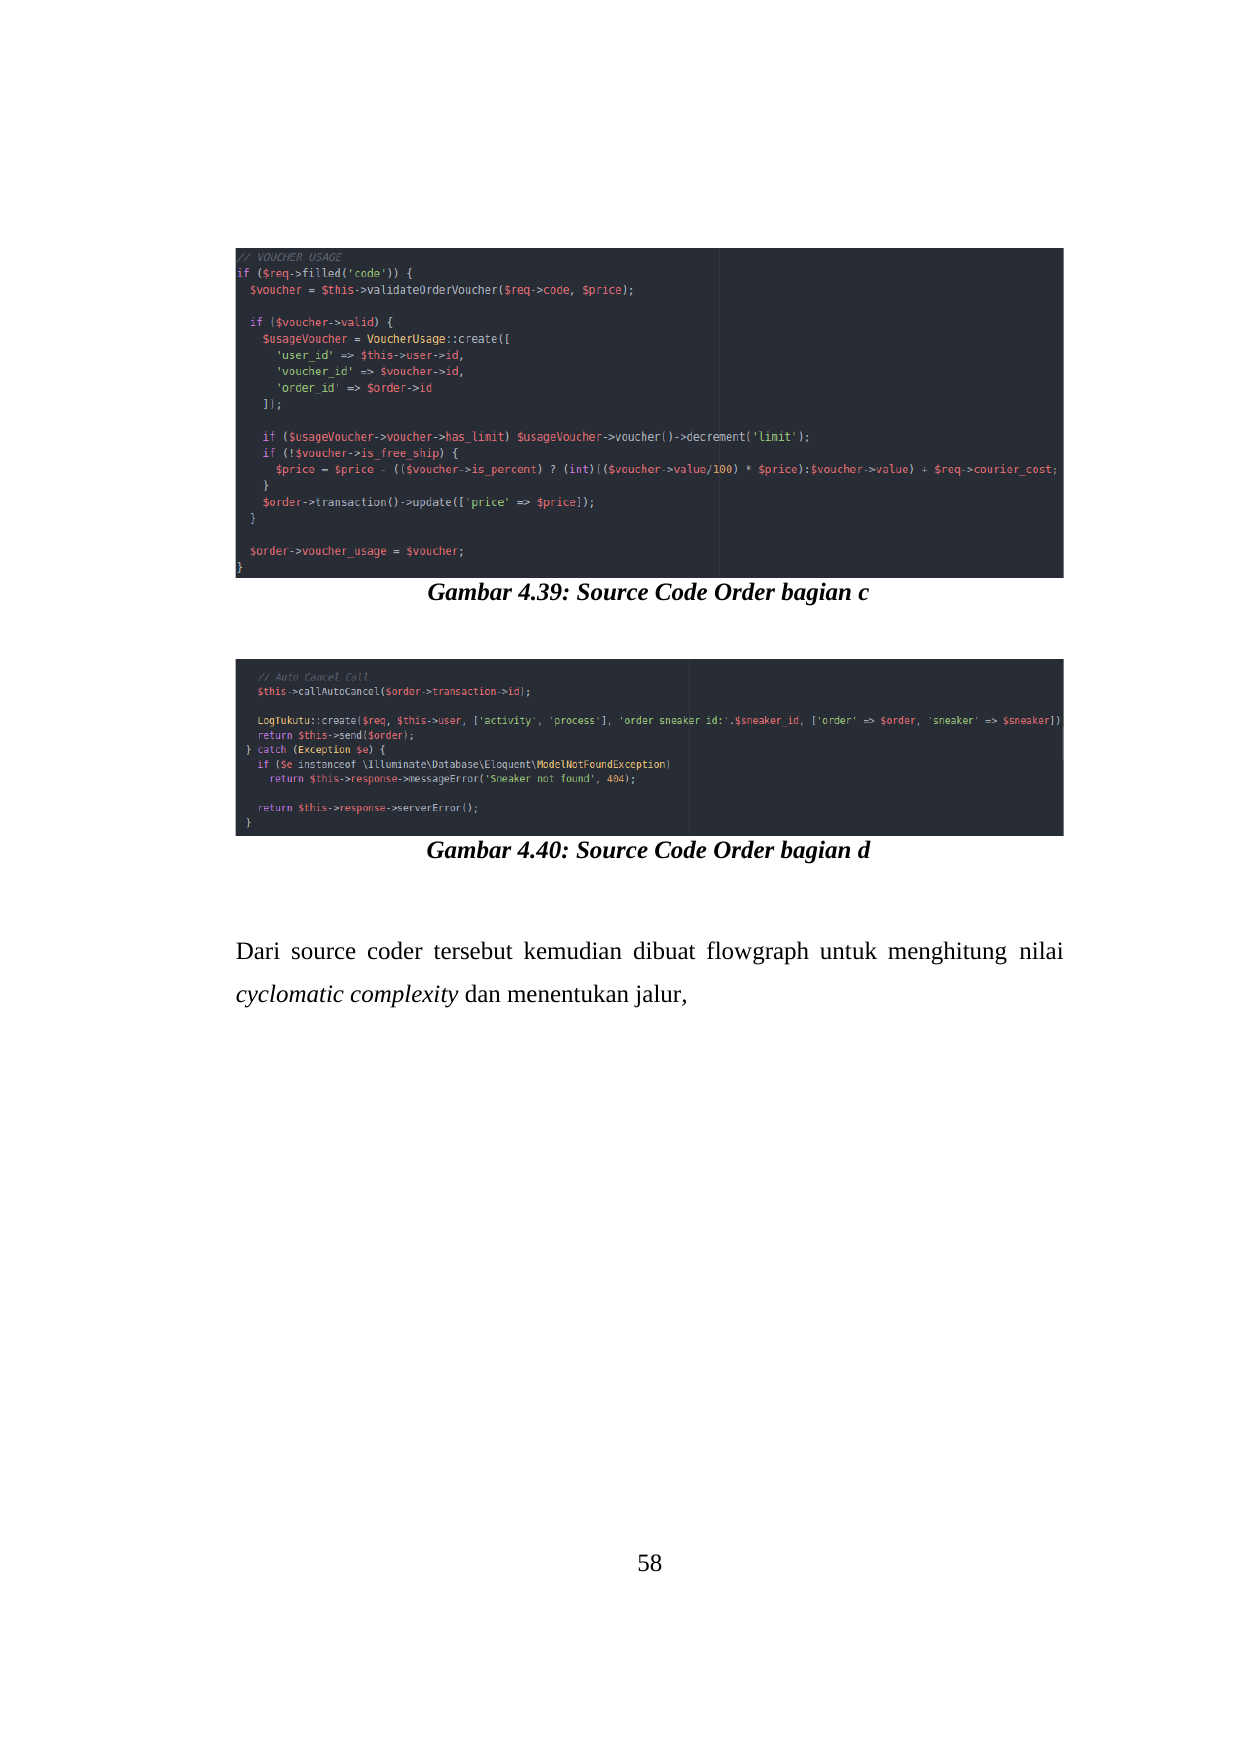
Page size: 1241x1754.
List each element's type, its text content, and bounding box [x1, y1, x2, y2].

text Gambar 4.39: Source Code Order bagian c [236, 578, 1063, 606]
text Dari source coder tersebut kemudian dibuat flowgraph untuk menghitung nilai cyclomatic complexity dan menentukan jalur, [236, 936, 1063, 1008]
text Gambar 4.40: Source Code Order bagian d [236, 836, 1063, 864]
picture [235, 248, 1064, 578]
picture [235, 659, 1064, 836]
